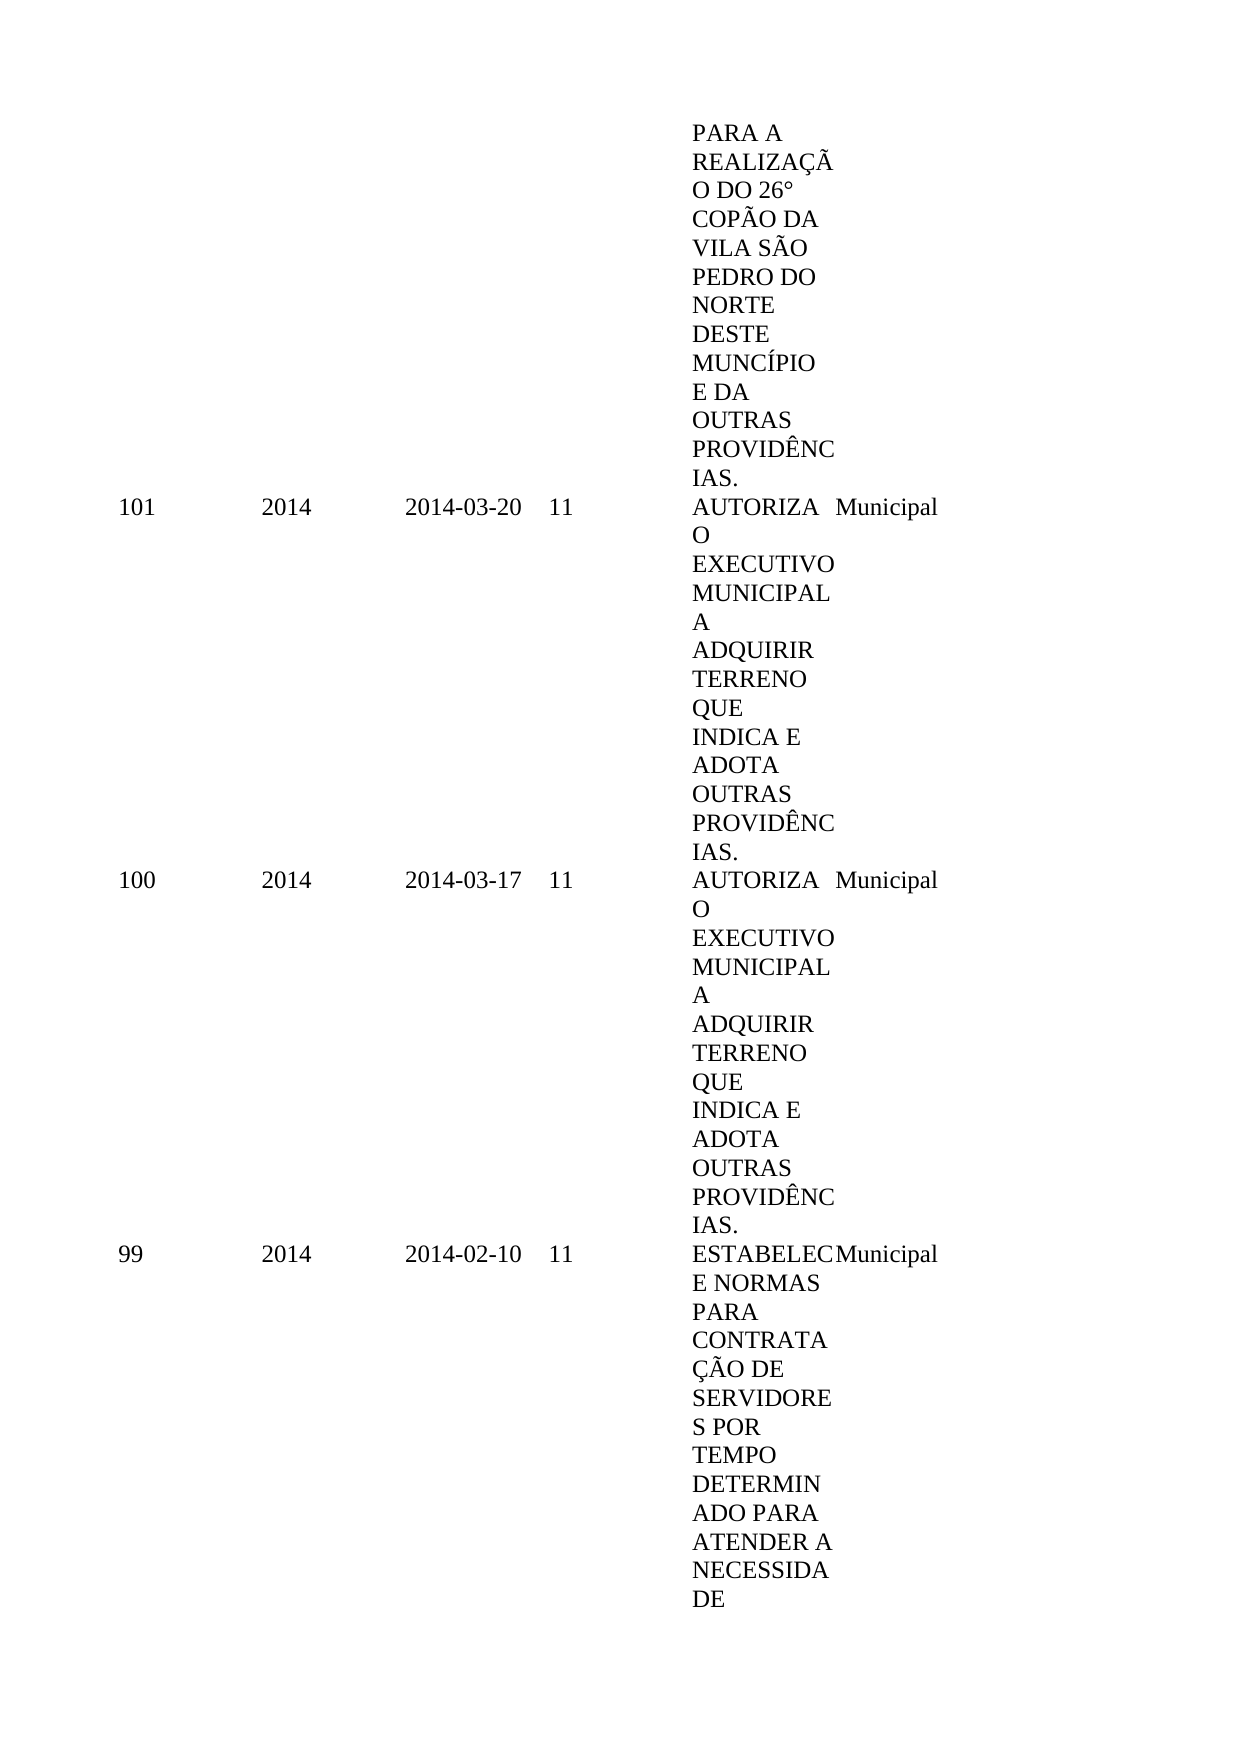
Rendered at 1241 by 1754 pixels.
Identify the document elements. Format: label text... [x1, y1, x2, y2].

table_cell Municipal [835, 866, 979, 1239]
table_cell 99 [118, 1239, 261, 1613]
table_cell 2014-03-17 [405, 866, 548, 1239]
table_cell 100 [118, 866, 261, 1239]
table_cell [979, 866, 1122, 1239]
table_cell AUTORIZA O EXECUTIVO MUNICIPAL A ADQUIRIR TERRENO QUE INDICA E ADOTA OUTRAS PROVIDÊNCIAS. [692, 866, 835, 1239]
table_cell 101 [118, 492, 261, 866]
table_cell 2014 [261, 492, 405, 866]
table_cell [979, 1239, 1122, 1613]
table_cell 2014 [261, 866, 405, 1239]
table_cell 2014-02-10 [405, 1239, 548, 1613]
table_cell Municipal [835, 1239, 979, 1613]
table_cell 11 [548, 492, 692, 866]
table_cell [979, 118, 1122, 492]
table_cell 2014 [261, 1239, 405, 1613]
table_cell [261, 118, 405, 492]
table_cell AUTORIZA O EXECUTIVO MUNICIPAL A ADQUIRIR TERRENO QUE INDICA E ADOTA OUTRAS PROVIDÊNCIAS. [692, 492, 835, 866]
table_cell [548, 118, 692, 492]
table_cell [118, 118, 261, 492]
table_cell [405, 118, 548, 492]
table_cell 2014-03-20 [405, 492, 548, 866]
table_cell [979, 492, 1122, 866]
table_cell 11 [548, 1239, 692, 1613]
table_cell [835, 118, 979, 492]
table_cell PARA A REALIZAÇÃO DO 26° COPÃO DA VILA SÃO PEDRO DO NORTE DESTE MUNCÍPIO E DA OUTRAS PROVIDÊNCIAS. [692, 118, 835, 492]
table_cell 11 [548, 866, 692, 1239]
table_cell Municipal [835, 492, 979, 866]
table_cell ESTABELECE NORMAS PARA CONTRATAÇÃO DE SERVIDORES POR TEMPO DETERMINADO PARA ATENDER A NECESSIDADE [692, 1239, 835, 1613]
